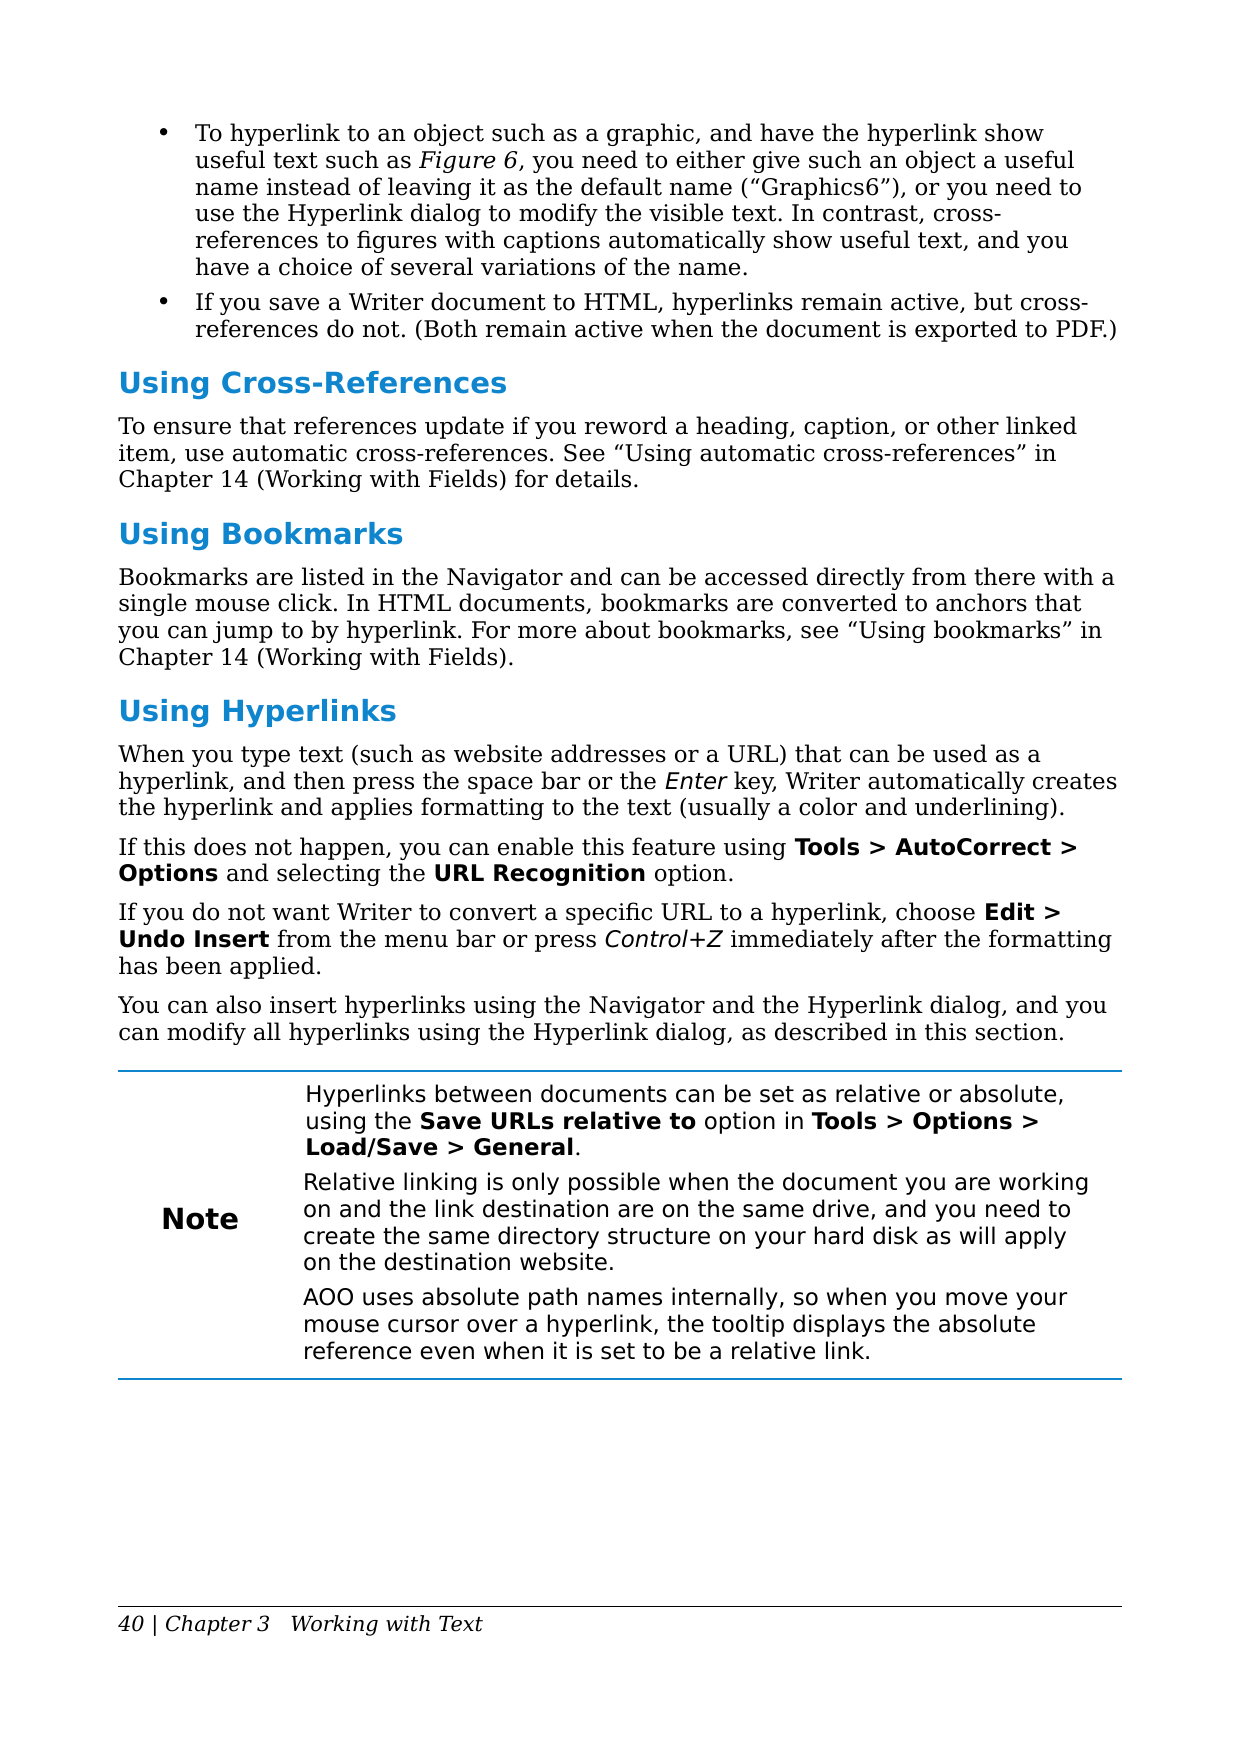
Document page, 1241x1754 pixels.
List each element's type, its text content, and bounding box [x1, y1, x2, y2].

list To hyperlink to an object such as a graphic, and have the hyperlink show useful text such as Figure 6, you need to either give such an object a useful name instead of leaving it as the default name (“Graphics6”), or you need to use the Hyperlink dialog to modify the visible text. In contrast, cross-references to figures with captions automatically show useful text, and you have a choice of several variations of the name. [156, 118, 1122, 281]
text If you do not want Writer to convert a specific URL to a hyperlink, choose Edit > Undo Insert from the menu bar or press Control+Z immediately after the formatting has been applied. [118, 899, 1122, 979]
text You can also insert hyperlinks using the Navigator and the Hyperlink dialog, and you can modify all hyperlinks using the Hyperlink dialog, as described in this section. [118, 992, 1122, 1045]
subtitle Using Hyperlinks [118, 695, 1122, 729]
list If you save a Writer document to HTML, hyperlinks remain active, but cross-references do not. (Both remain active when the document is exported to PDF.) [156, 287, 1122, 343]
text If this does not happen, you can enable this feature using Tools > AutoCorrect > Options and selecting the URL Recognition option. [118, 834, 1122, 887]
text When you type text (such as website addresses or a URL) that can be used as a hyperlink, and then press the space bar or the Enter key, Writer automatically creates the hyperlink and applies formatting to the text (usually a color and underlining). [118, 741, 1122, 821]
table_header Note [118, 1072, 281, 1377]
subtitle Using Bookmarks [118, 517, 1122, 551]
subtitle Using Cross-References [118, 367, 1122, 401]
text Bookmarks are listed in the Navigator and can be accessed directly from there with a single mouse click. In HTML documents, bookmarks are converted to anchors that you can jump to by hyperlink. For more about bookmarks, see “Using bookmarks” in Chapter 14 (Working with Fields). [118, 564, 1122, 671]
text To ensure that references update if you reword a heading, caption, or other linked item, use automatic cross-references. See “Using automatic cross-references” in Chapter 14 (Working with Fields) for details. [118, 413, 1122, 493]
table_header Hyperlinks between documents can be set as relative or absolute, using the Save URLs relative to option in Tools > Options > Load/Save > General. Relative linking is only possible when the document you are working on and the link destination are on the same drive, and you need to create the same directory structure on your hard disk as will apply on the destination website. AOO uses absolute path names internally, so when you move your mouse cursor over a hyperlink, the tooltip displays the absolute reference even when it is set to be a relative link. [281, 1072, 1122, 1377]
